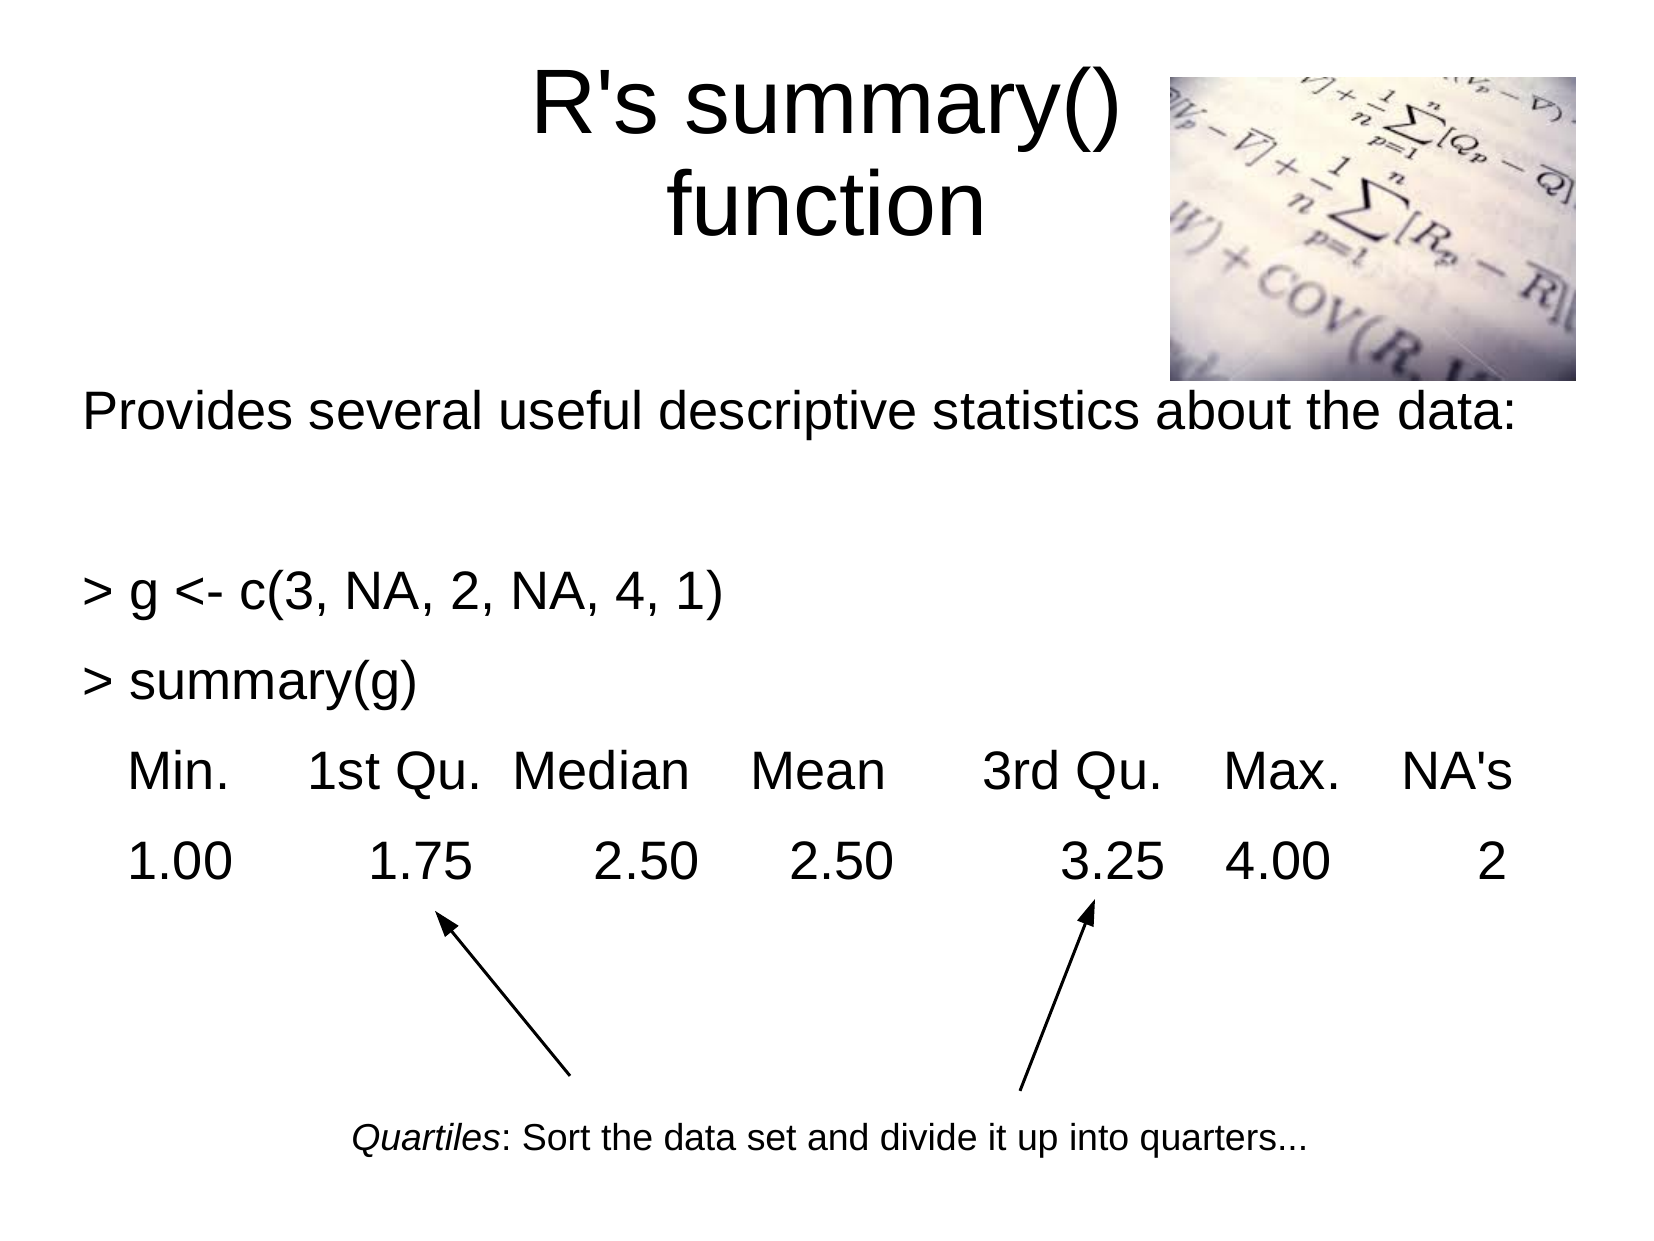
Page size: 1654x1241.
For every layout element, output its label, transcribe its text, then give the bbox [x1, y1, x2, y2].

text_box Quartiles: Sort the data set and divide it up into quarters... [336, 1109, 1324, 1166]
list Provides several useful descriptive statistics about the data: > g <- c(3, NA, 2, NA, 4, 1) > summary(g) Min. 1st Qu. Median Mean 3rd Qu. Max. NA's 1.00 1.75 2.50 2.50 3.25 4.00 2 [82, 290, 1538, 1186]
picture [1170, 77, 1576, 381]
title R's summary() function [82, 49, 1571, 257]
